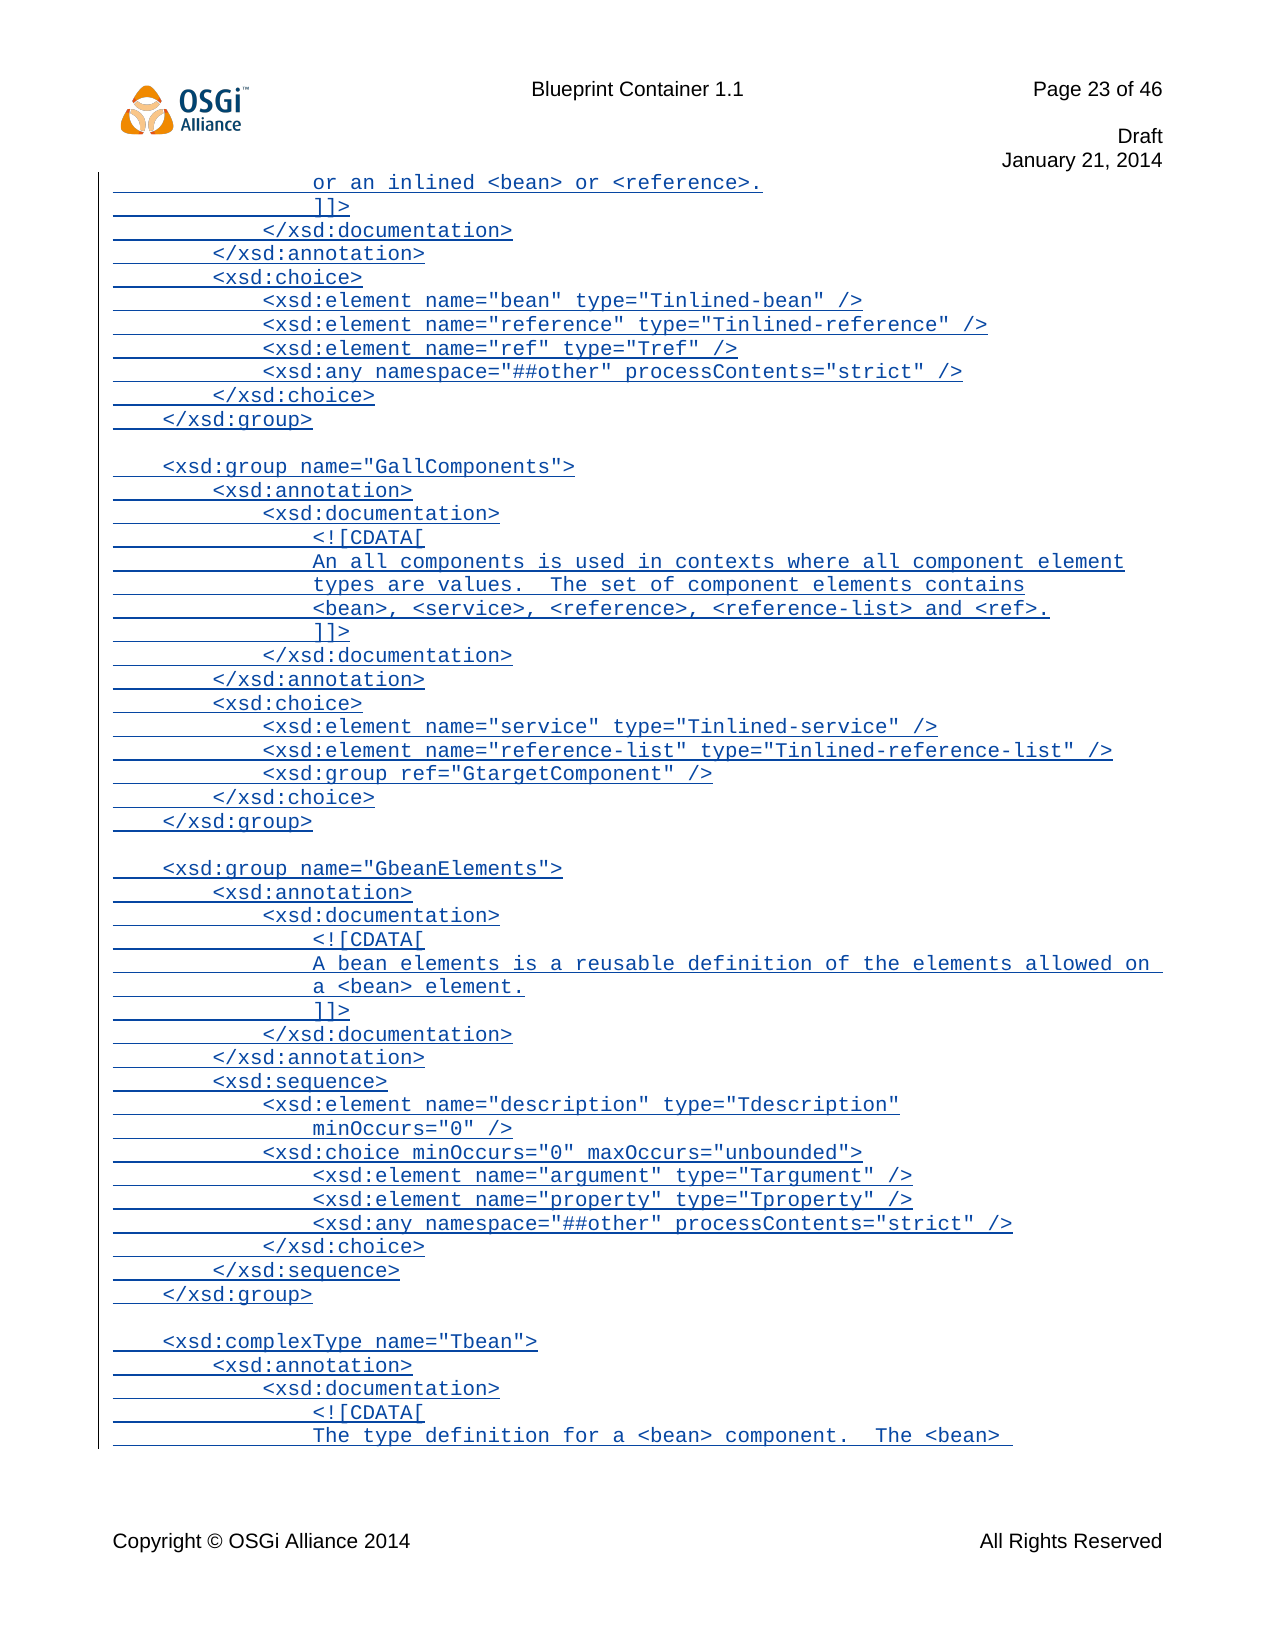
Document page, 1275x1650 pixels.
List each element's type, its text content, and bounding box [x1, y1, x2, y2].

text a <bean> element. ]]> </xsd:documentation> </xsd:annotation> <xsd:sequence> <xsd:element name="description" type="Tdescription" minOccurs="0" /> <xsd:choice minOccurs="0" maxOccurs="unbounded"> <xsd:element name="argument" type="Targument" /> <xsd:element name="property" type="Tproperty" /> <xsd:any namespace="##other" processContents="strict" /> </xsd:choice> </xsd:sequence> </xsd:group> <xsd:complexType name="Tbean"> <xsd:annotation> <xsd:documentation> <![CDATA[ The type definition for a <bean> component. The <bean> [112, 973, 1162, 1449]
text or an inlined <bean> or <reference>. ]]> </xsd:documentation> </xsd:annotation> <xsd:choice> <xsd:element name="bean" type="Tinlined-bean" /> <xsd:element name="reference" type="Tinlined-reference" /> <xsd:element name="ref" type="Tref" /> <xsd:any namespace="##other" processContents="strict" /> </xsd:choice> </xsd:group> <xsd:group name="GallComponents"> <xsd:annotation> <xsd:documentation> <![CDATA[ An all components is used in contexts where all component element types are values. The set of component elements contains <bean>, <service>, <reference>, <reference-list> and <ref>. ]]> </xsd:documentation> </xsd:annotation> <xsd:choice> <xsd:element name="service" type="Tinlined-service" /> <xsd:element name="reference-list" type="Tinlined-reference-list" /> <xsd:group ref="GtargetComponent" /> </xsd:choice> </xsd:group> <xsd:group name="GbeanElements"> <xsd:annotation> <xsd:documentation> <![CDATA[ A bean elements is a reusable definition of the elements allowed on [112, 172, 1162, 972]
picture [113, 78, 257, 142]
